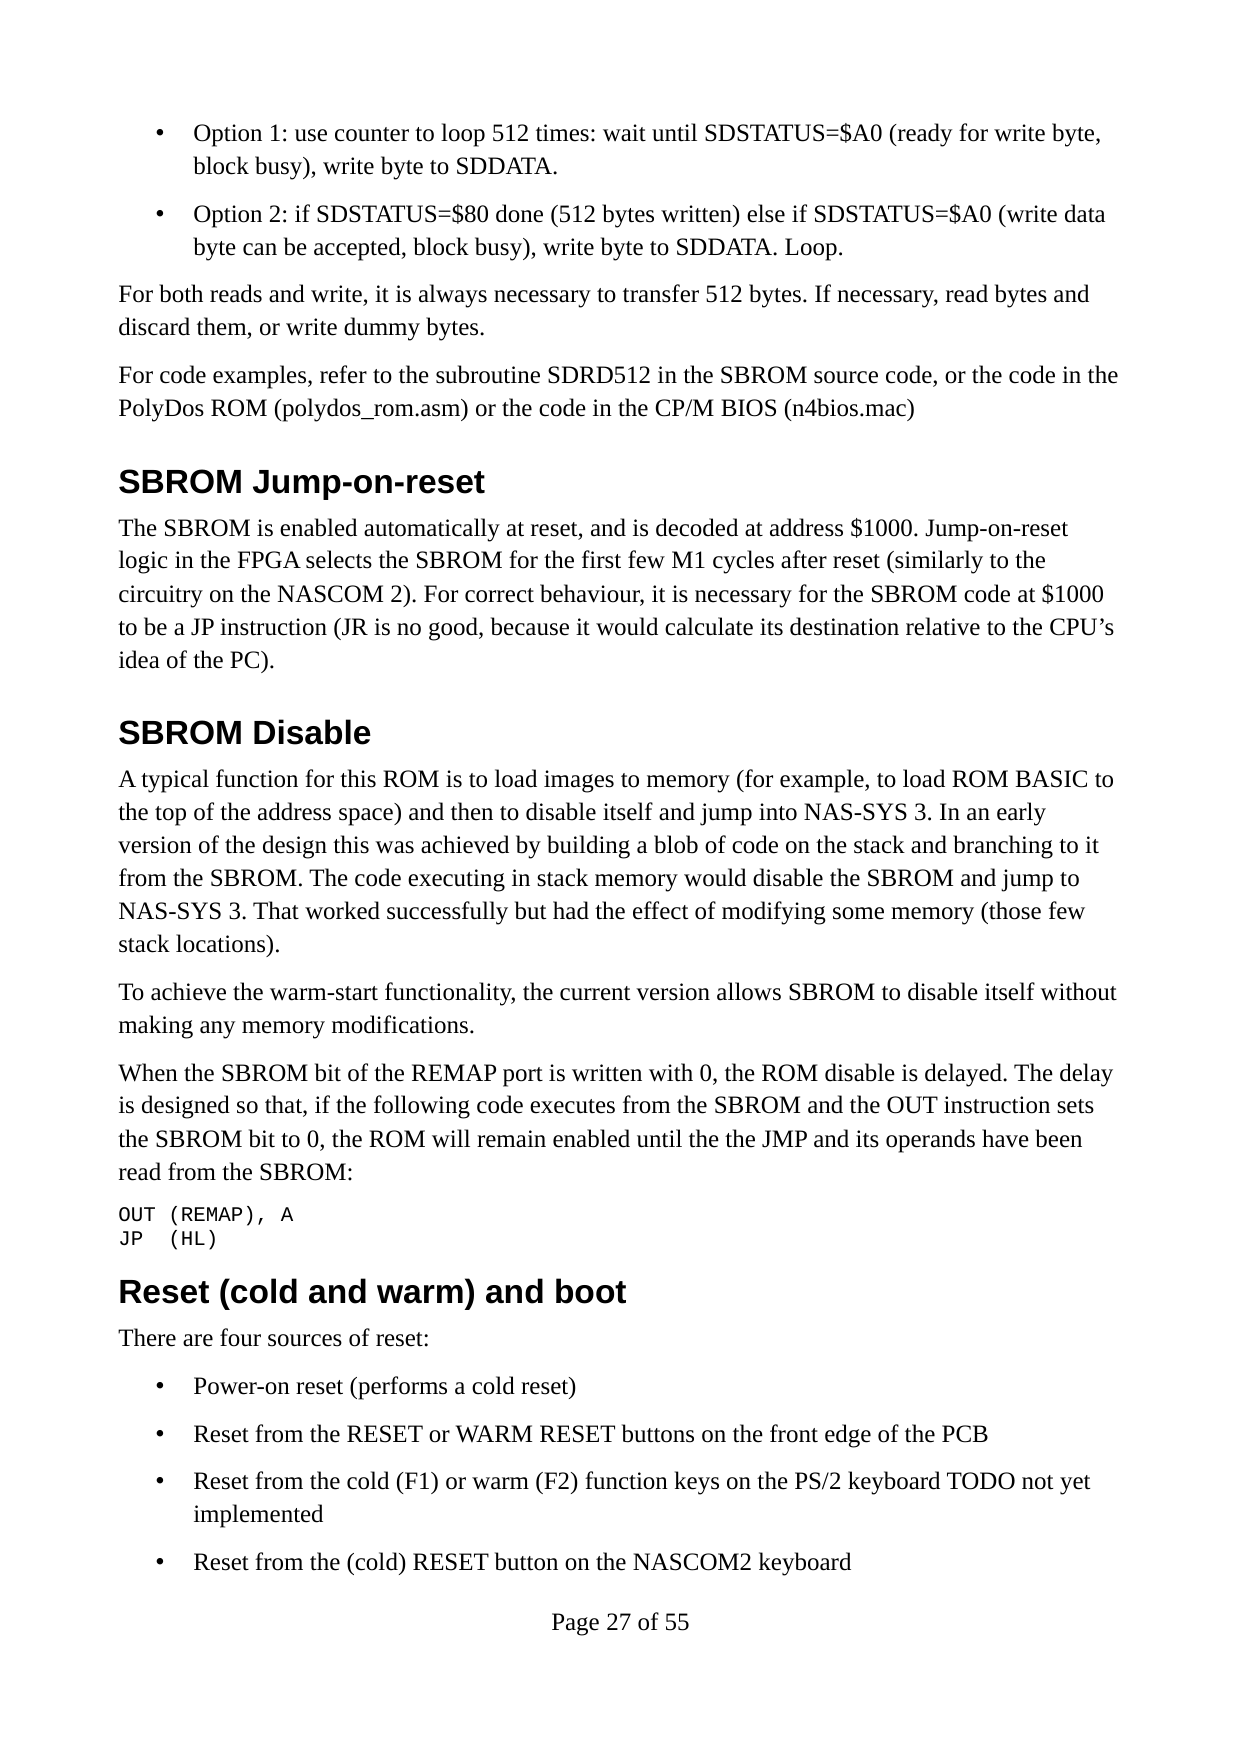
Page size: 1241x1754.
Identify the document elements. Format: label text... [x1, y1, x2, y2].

text For both reads and write, it is always necessary to transfer 512 bytes. If necessary, read bytes and discard them, or write dummy bytes. [118, 279, 1122, 341]
text For code examples, refer to the subroutine SDRD512 in the SBROM source code, or the code in the PolyDos ROM (polydos_rom.asm) or the code in the CP/M BIOS (n4bios.mac) [118, 360, 1122, 422]
text To achieve the warm-start functionality, the current version allows SBROM to disable itself without making any memory modifications. [118, 977, 1122, 1039]
list Option 1: use counter to loop 512 times: wait until SDSTATUS=$A0 (ready for write byte, block busy), write byte to SDDATA. [156, 118, 1122, 180]
text The SBROM is enabled automatically at reset, and is decoded at address $1000. Jump-on-reset logic in the FPGA selects the SBROM for the first few M1 cycles after reset (similarly to the circuitry on the NASCOM 2). For correct behaviour, it is necessary for the SBROM code at $1000 to be a JP instruction (JR is no good, because it would calculate its destination relative to the CPU’s idea of the PC). [118, 513, 1122, 673]
list Reset from the RESET or WARM RESET buttons on the front edge of the PCB [156, 1419, 1122, 1447]
text JP (HL) [118, 1228, 1122, 1252]
subtitle SBROM Disable [118, 713, 1122, 752]
list Power-on reset (performs a cold reset) [156, 1371, 1122, 1400]
text There are four sources of reset: [118, 1323, 1122, 1352]
text OUT (REMAP), A [118, 1204, 1122, 1228]
text A typical function for this ROM is to load images to memory (for example, to load ROM BASIC to the top of the address space) and then to disable itself and jump into NAS-SYS 3. In an early version of the design this was achieved by building a blob of code on the stack and branching to it from the SBROM. The code executing in stack memory would disable the SBROM and jump to NAS-SYS 3. That worked successfully but had the effect of modifying some memory (those few stack locations). [118, 764, 1122, 958]
text When the SBROM bit of the REMAP port is written with 0, the ROM disable is delayed. The delay is designed so that, if the following code executes from the SBROM and the OUT instruction sets the SBROM bit to 0, the ROM will remain enabled until the the JMP and its operands have been read from the SBROM: [118, 1058, 1122, 1185]
list Reset from the cold (F1) or warm (F2) function keys on the PS/2 keyboard TODO not yet implemented [156, 1466, 1122, 1528]
list Reset from the (cold) RESET button on the NASCOM2 keyboard [156, 1547, 1122, 1576]
subtitle Reset (cold and warm) and boot [118, 1272, 1122, 1311]
list Option 2: if SDSTATUS=$80 done (512 bytes written) else if SDSTATUS=$A0 (write data byte can be accepted, block busy), write byte to SDDATA. Loop. [156, 199, 1122, 261]
subtitle SBROM Jump-on-reset [118, 461, 1122, 500]
